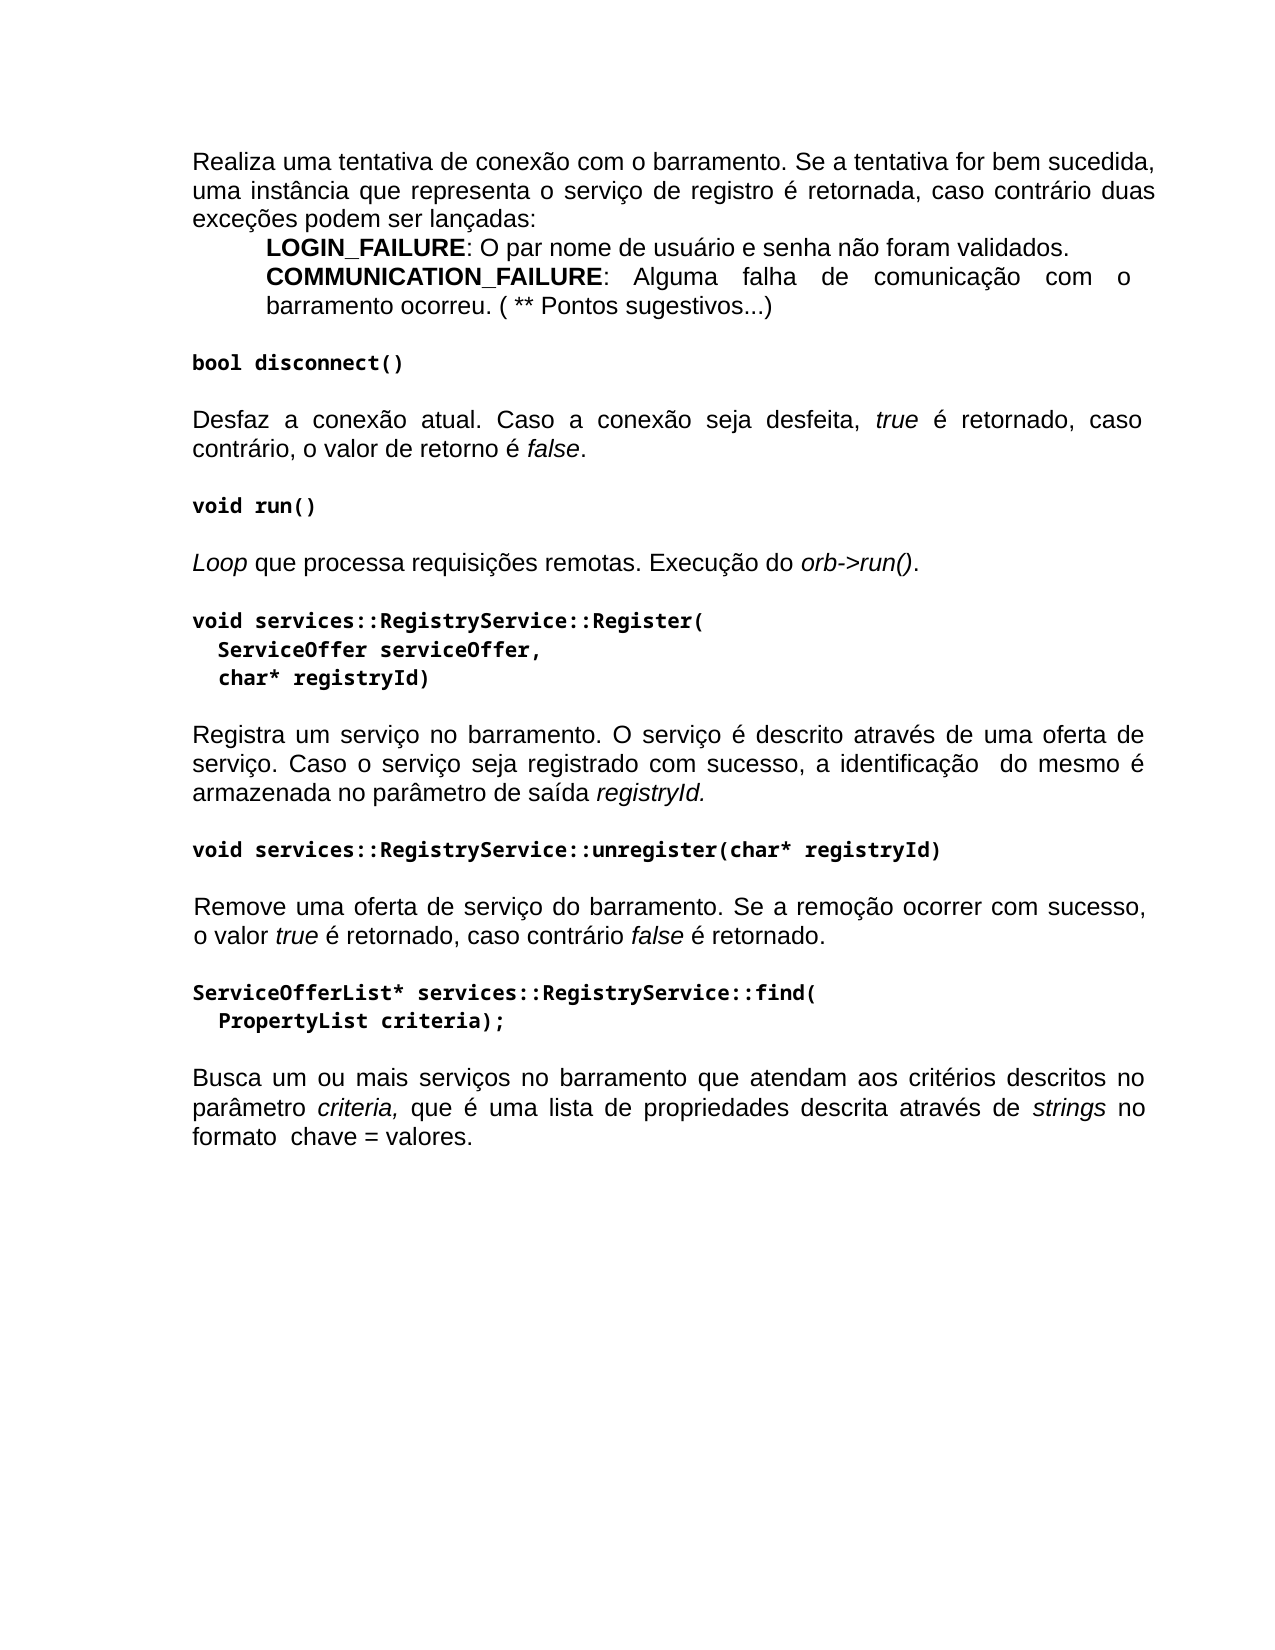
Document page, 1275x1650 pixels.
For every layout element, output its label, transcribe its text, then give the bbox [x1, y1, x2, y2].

text Loop que processa requisições remotas. Execução do orb->run(). [118, 548, 1157, 578]
text void run() [118, 491, 1157, 520]
text Busca um ou mais serviços no barramento que atendam aos critérios descritos no parâmetro criteria, que é uma lista de propriedades descrita através de strings no formato chave = valores. [118, 1063, 1157, 1150]
text PropertyList criteria); [118, 1006, 1157, 1035]
text Registra um serviço no barramento. O serviço é descrito através de uma oferta de serviço. Caso o serviço seja registrado com sucesso, a identificação do mesmo é armazenada no parâmetro de saída registryId. [118, 720, 1157, 806]
text void services::RegistryService::unregister(char* registryId) [44, 835, 1157, 864]
text void services::RegistryService::Register( [118, 606, 1157, 635]
text Remove uma oferta de serviço do barramento. Se a remoção ocorrer com sucesso, o valor true é retornado, caso contrário false é retornado. [119, 892, 1157, 949]
text COMMUNICATION_FAILURE: Alguma falha de comunicação com o barramento ocorreu. ( ** Pontos sugestivos...) [192, 262, 1157, 319]
text ServiceOffer serviceOffer, [118, 635, 1157, 663]
text bool disconnect() [118, 348, 1157, 377]
text char* registryId) [118, 663, 1157, 692]
text ServiceOfferList* services::RegistryService::find( [44, 978, 1157, 1006]
text Desfaz a conexão atual. Caso a conexão seja desfeita, true é retornado, caso contrário, o valor de retorno é false. [118, 405, 1157, 462]
text LOGIN_FAILURE: O par nome de usuário e senha não foram validados. [192, 233, 1157, 262]
text Realiza uma tentativa de conexão com o barramento. Se a tentativa for bem sucedida, uma instância que representa o serviço de registro é retornada, caso contrário duas exceções podem ser lançadas: [192, 147, 1157, 233]
